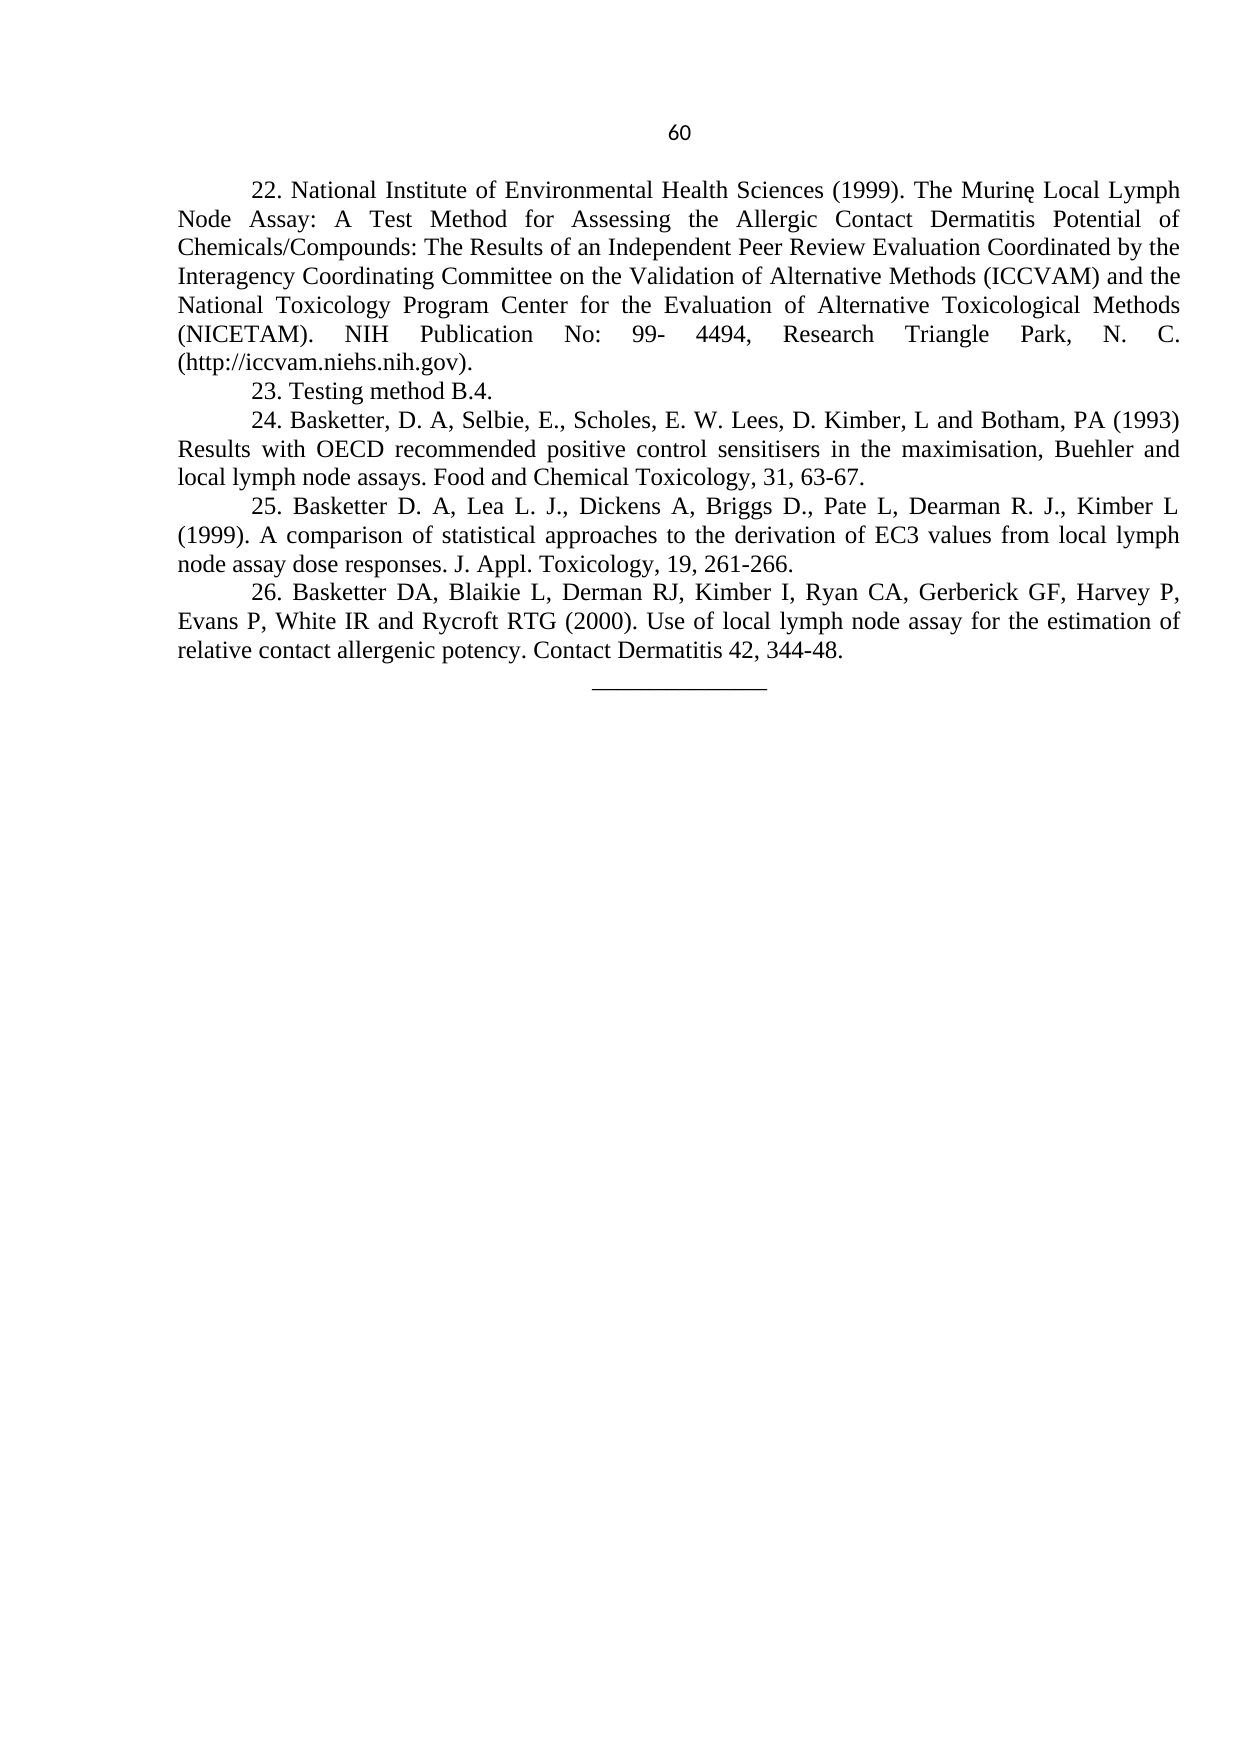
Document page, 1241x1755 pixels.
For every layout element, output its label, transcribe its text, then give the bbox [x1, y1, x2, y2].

text 22. National Institute of Environmental Health Sciences (1999). The Murinę Local Lymph Node Assay: A Test Method for Assessing the Allergic Contact Dermatitis Potential of Chemicals/Compounds: The Results of an Independent Peer Review Evaluation Coordinated by the Interagency Coordinating Committee on the Validation of Alternative Methods (ICCVAM) and the National Toxicology Program Center for the Evaluation of Alternative Toxicological Methods (NICETAM). NIH Publication No: 99- 4494, Research Triangle Park, N. C. (http://iccvam.niehs.nih.gov). [177, 175, 1181, 376]
text 24. Basketter, D. A, Selbie, E., Scholes, E. W. Lees, D. Kimber, L and Botham, PA (1993) Results with OECD recommended positive control sensitisers in the maximisation, Buehler and local lymph node assays. Food and Chemical Toxicology, 31, 63-67. [177, 405, 1181, 491]
text 25. Basketter D. A, Lea L. J., Dickens A, Briggs D., Pate L, Dearman R. J., Kimber L (1999). A comparison of statistical approaches to the derivation of EC3 values from local lymph node assay dose responses. J. Appl. Toxicology, 19, 261-266. [177, 491, 1181, 577]
text 26. Basketter DA, Blaikie L, Derman RJ, Kimber I, Ryan CA, Gerberick GF, Harvey P, Evans P, White IR and Rycroft RTG (2000). Use of local lymph node assay for the estimation of relative contact allergenic potency. Contact Dermatitis 42, 344-48. [177, 577, 1181, 664]
text 23. Testing method B.4. [177, 376, 1181, 405]
text ______________ [177, 664, 1181, 692]
